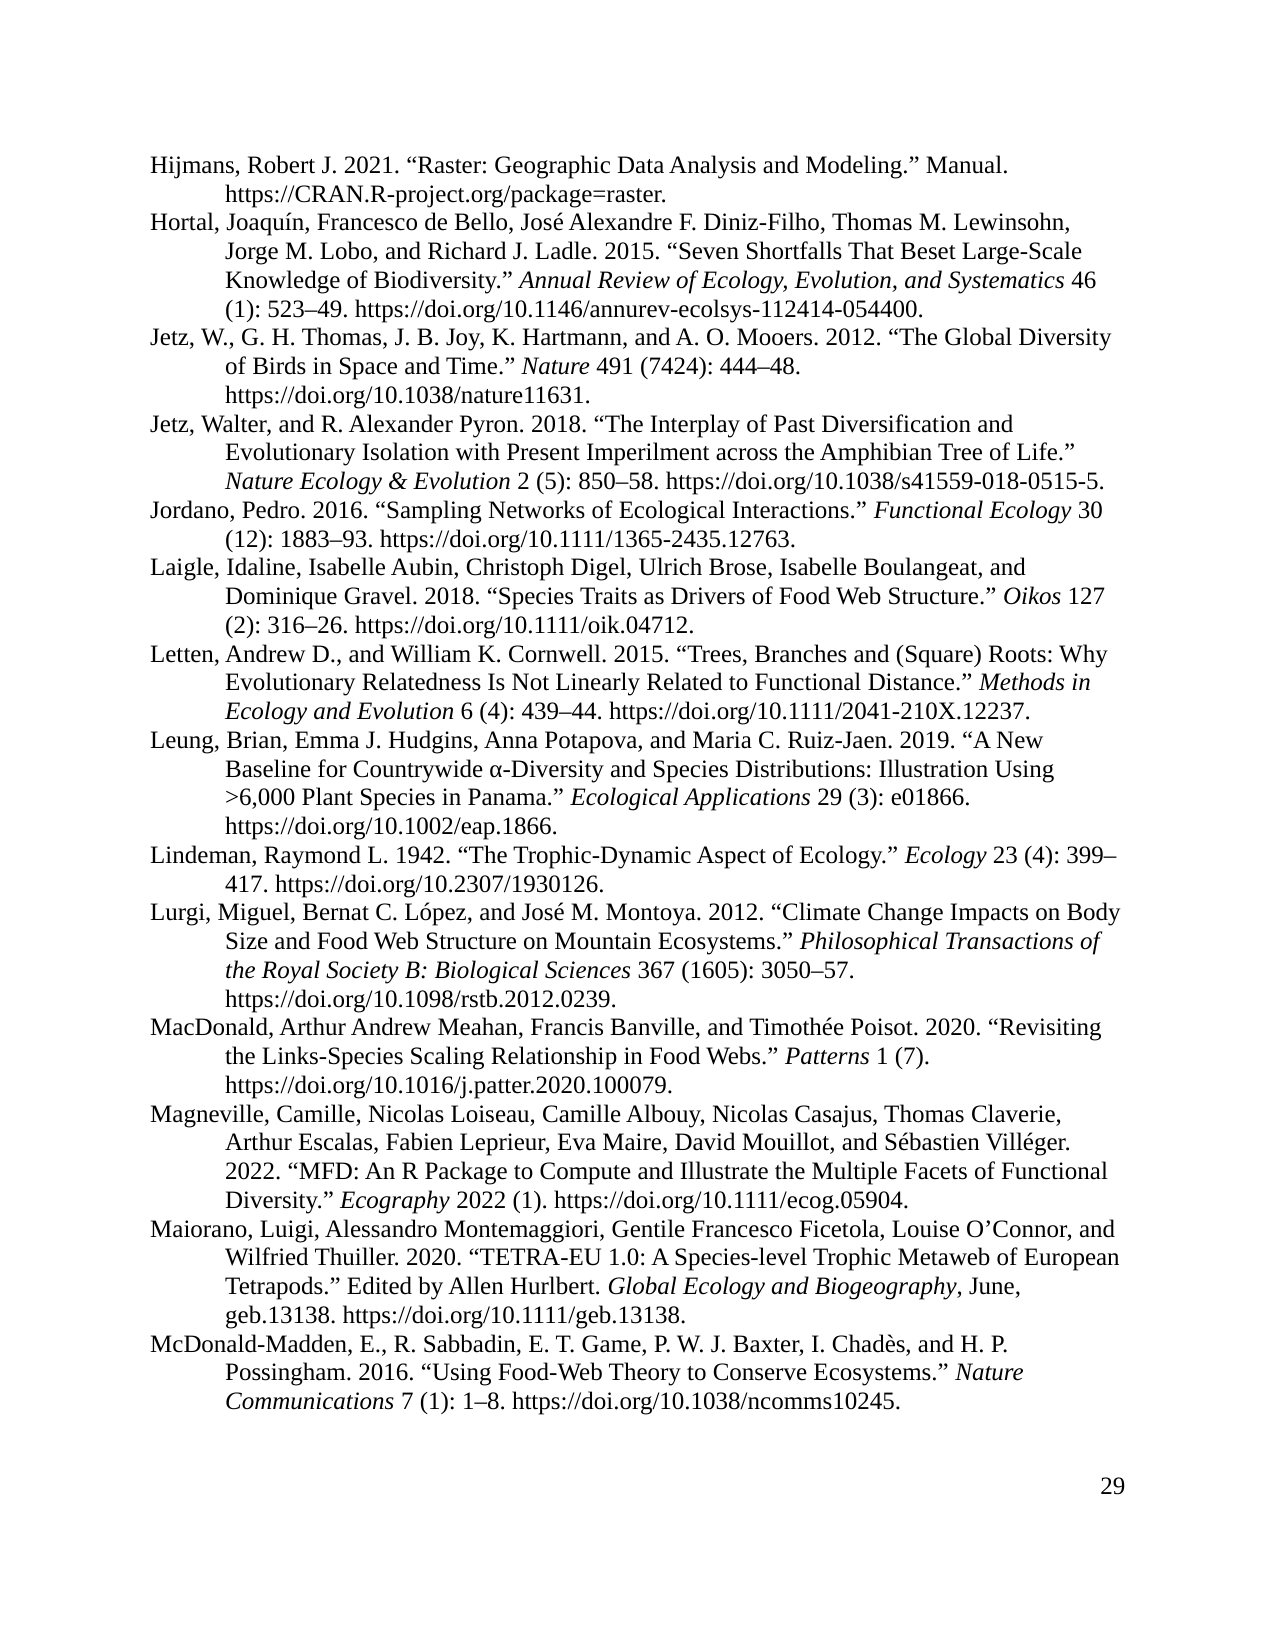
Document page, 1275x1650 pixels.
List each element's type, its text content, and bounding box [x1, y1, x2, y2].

text Letten, Andrew D., and William K. Cornwell. 2015. “Trees, Branches and (Square) Roots: Why Evolutionary Relatedness Is Not Linearly Related to Functional Distance.” Methods in Ecology and Evolution 6 (4): 439–44. https://doi.org/10.1111/2041-210X.12237. [150, 639, 1125, 725]
text Jetz, Walter, and R. Alexander Pyron. 2018. “The Interplay of Past Diversification and Evolutionary Isolation with Present Imperilment across the Amphibian Tree of Life.” Nature Ecology & Evolution 2 (5): 850–58. https://doi.org/10.1038/s41559-018-0515-5. [150, 409, 1125, 495]
text Laigle, Idaline, Isabelle Aubin, Christoph Digel, Ulrich Brose, Isabelle Boulangeat, and Dominique Gravel. 2018. “Species Traits as Drivers of Food Web Structure.” Oikos 127 (2): 316–26. https://doi.org/10.1111/oik.04712. [150, 552, 1125, 639]
text Lindeman, Raymond L. 1942. “The Trophic-Dynamic Aspect of Ecology.” Ecology 23 (4): 399–417. https://doi.org/10.2307/1930126. [150, 840, 1125, 897]
text Lurgi, Miguel, Bernat C. López, and José M. Montoya. 2012. “Climate Change Impacts on Body Size and Food Web Structure on Mountain Ecosystems.” Philosophical Transactions of the Royal Society B: Biological Sciences 367 (1605): 3050–57. https://doi.org/10.1098/rstb.2012.0239. [150, 897, 1125, 1012]
text McDonald-Madden, E., R. Sabbadin, E. T. Game, P. W. J. Baxter, I. Chadès, and H. P. Possingham. 2016. “Using Food-Web Theory to Conserve Ecosystems.” Nature Communications 7 (1): 1–8. https://doi.org/10.1038/ncomms10245. [150, 1329, 1125, 1415]
text Leung, Brian, Emma J. Hudgins, Anna Potapova, and Maria C. Ruiz-Jaen. 2019. “A New Baseline for Countrywide α-Diversity and Species Distributions: Illustration Using >6,000 Plant Species in Panama.” Ecological Applications 29 (3): e01866. https://doi.org/10.1002/eap.1866. [150, 725, 1125, 840]
text Hijmans, Robert J. 2021. “Raster: Geographic Data Analysis and Modeling.” Manual. https://CRAN.R-project.org/package=raster. [150, 150, 1125, 207]
text Maiorano, Luigi, Alessandro Montemaggiori, Gentile Francesco Ficetola, Louise O’Connor, and Wilfried Thuiller. 2020. “TETRA‐EU 1.0: A Species‐level Trophic Metaweb of European Tetrapods.” Edited by Allen Hurlbert. Global Ecology and Biogeography, June, geb.13138. https://doi.org/10.1111/geb.13138. [150, 1214, 1125, 1329]
text Magneville, Camille, Nicolas Loiseau, Camille Albouy, Nicolas Casajus, Thomas Claverie, Arthur Escalas, Fabien Leprieur, Eva Maire, David Mouillot, and Sébastien Villéger. 2022. “MFD: An R Package to Compute and Illustrate the Multiple Facets of Functional Diversity.” Ecography 2022 (1). https://doi.org/10.1111/ecog.05904. [150, 1099, 1125, 1214]
text Jordano, Pedro. 2016. “Sampling Networks of Ecological Interactions.” Functional Ecology 30 (12): 1883–93. https://doi.org/10.1111/1365-2435.12763. [150, 495, 1125, 552]
text MacDonald, Arthur Andrew Meahan, Francis Banville, and Timothée Poisot. 2020. “Revisiting the Links-Species Scaling Relationship in Food Webs.” Patterns 1 (7). https://doi.org/10.1016/j.patter.2020.100079. [150, 1012, 1125, 1099]
text Jetz, W., G. H. Thomas, J. B. Joy, K. Hartmann, and A. O. Mooers. 2012. “The Global Diversity of Birds in Space and Time.” Nature 491 (7424): 444–48. https://doi.org/10.1038/nature11631. [150, 322, 1125, 409]
text Hortal, Joaquín, Francesco de Bello, José Alexandre F. Diniz-Filho, Thomas M. Lewinsohn, Jorge M. Lobo, and Richard J. Ladle. 2015. “Seven Shortfalls That Beset Large-Scale Knowledge of Biodiversity.” Annual Review of Ecology, Evolution, and Systematics 46 (1): 523–49. https://doi.org/10.1146/annurev-ecolsys-112414-054400. [150, 207, 1125, 322]
